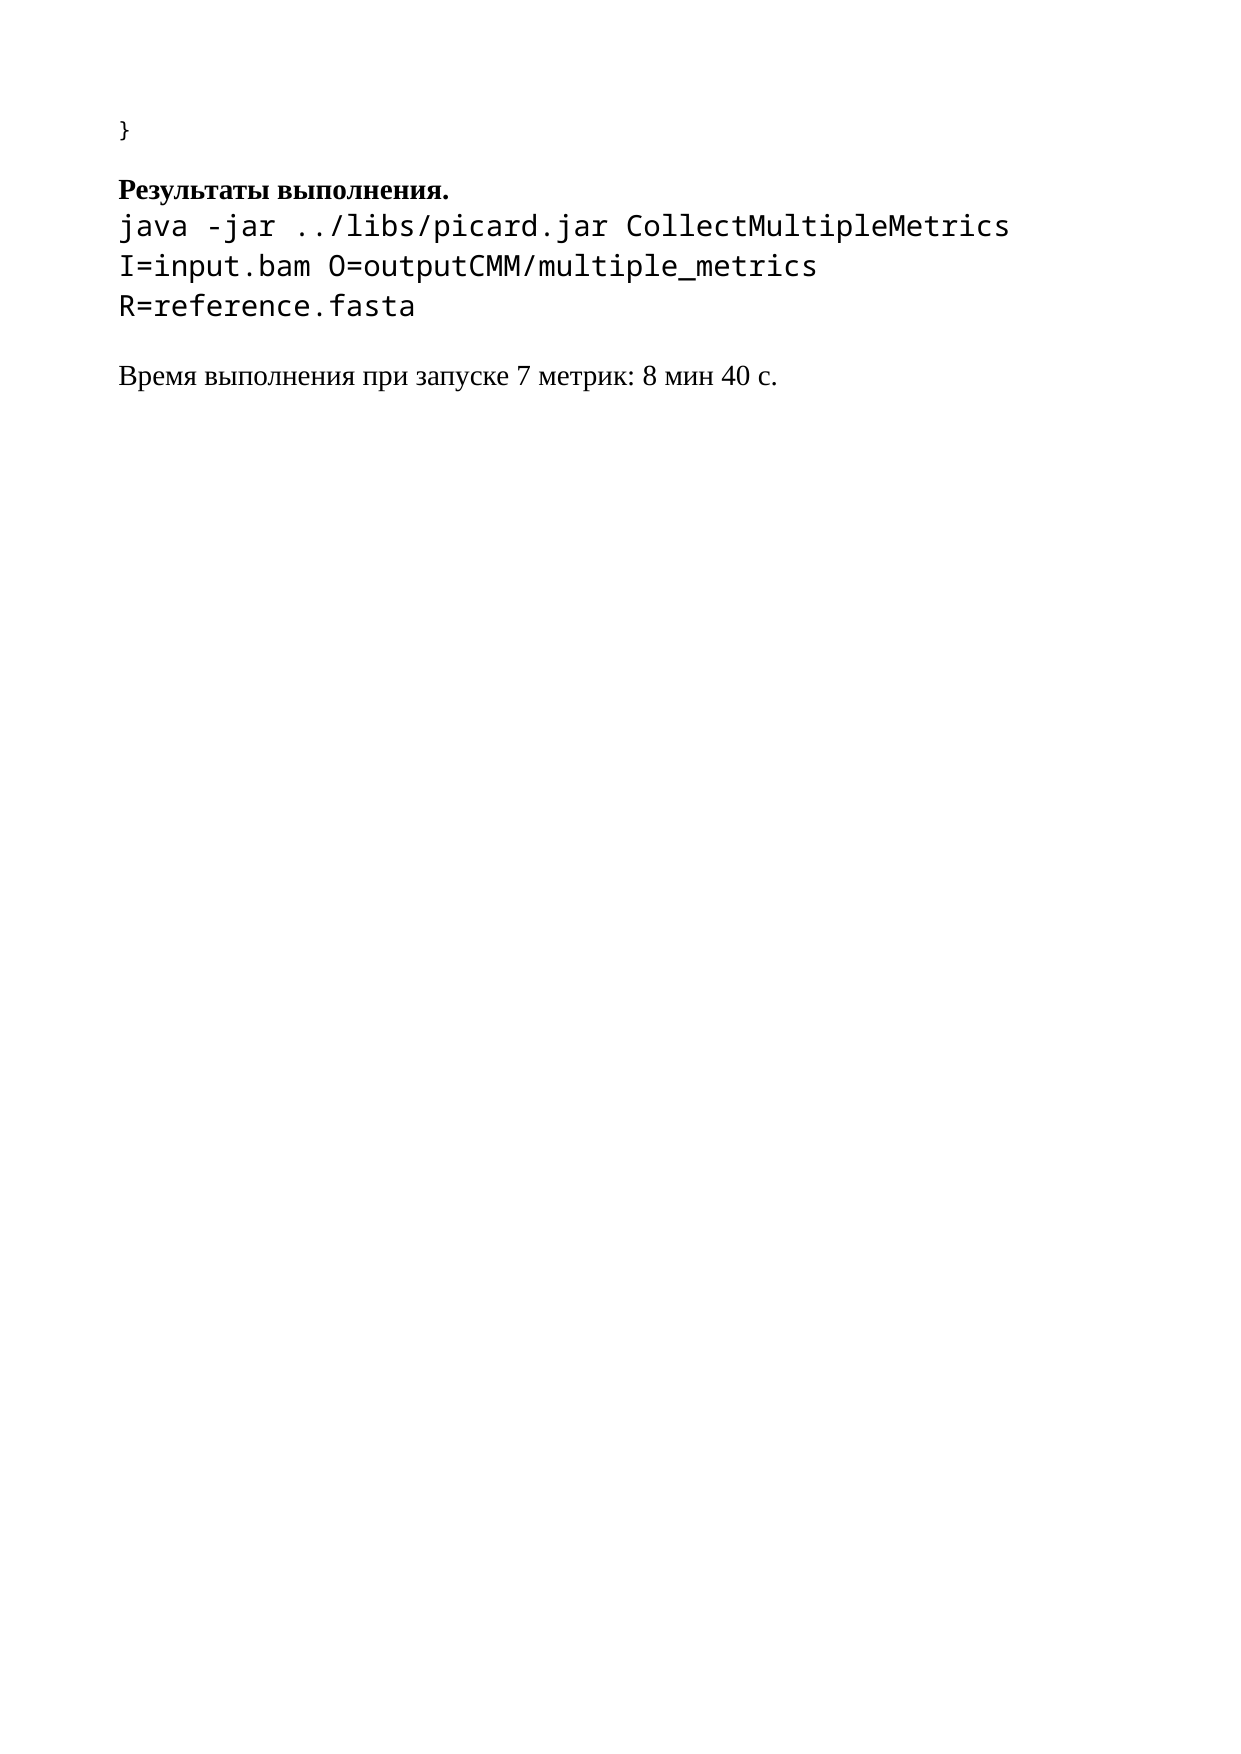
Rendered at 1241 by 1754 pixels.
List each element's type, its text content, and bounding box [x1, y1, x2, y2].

text Результаты выполнения. [118, 172, 1122, 205]
text java -jar ../libs/picard.jar CollectMultipleMetrics I=input.bam O=outputCMM/multiple_metrics R=reference.fasta [118, 205, 1122, 324]
text Время выполнения при запуске 7 метрик: 8 мин 40 с. [118, 358, 1122, 392]
text } [118, 118, 1122, 142]
